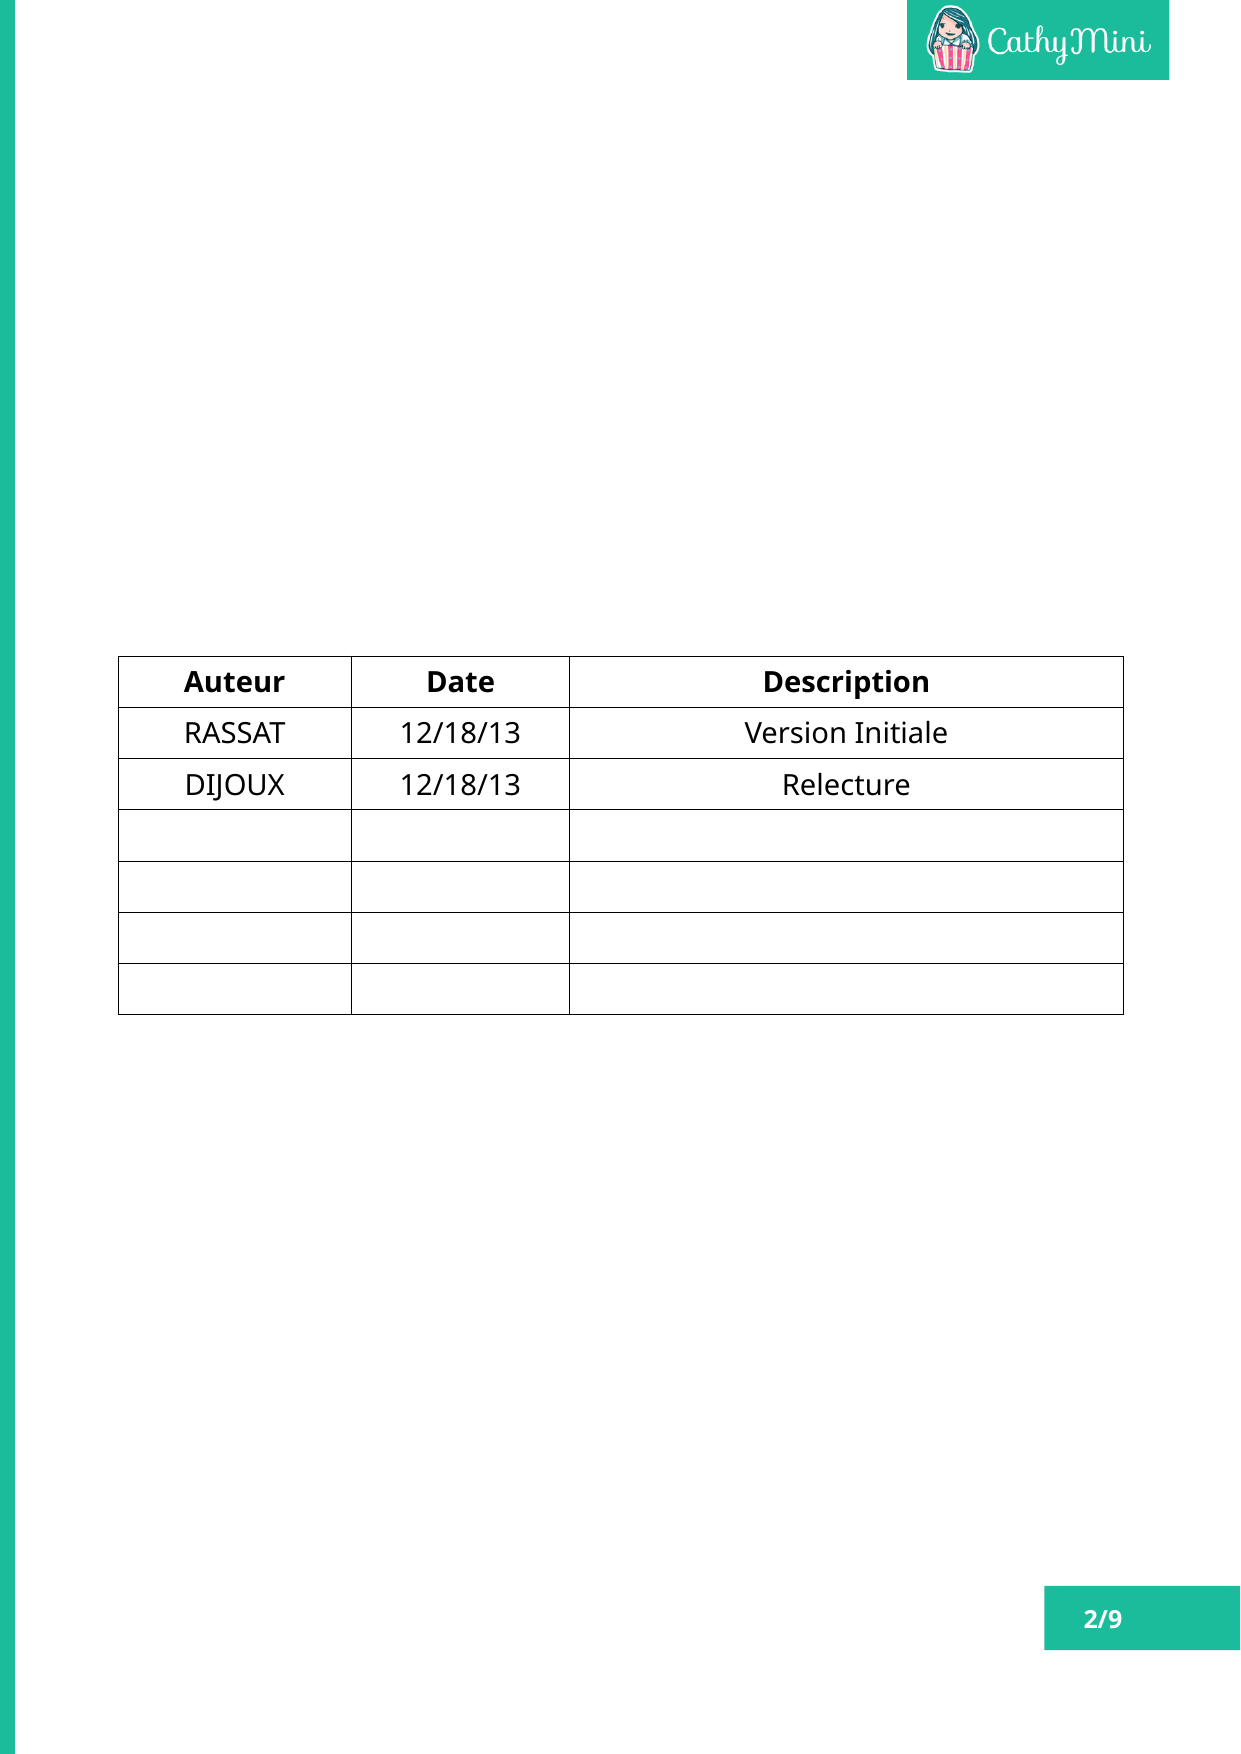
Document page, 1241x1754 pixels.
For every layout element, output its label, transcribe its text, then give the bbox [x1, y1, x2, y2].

table_cell Version Initiale [570, 708, 1123, 758]
table_cell [570, 913, 1123, 963]
table_cell [119, 964, 351, 1014]
table_header Description [570, 657, 1123, 707]
table_cell DIJOUX [119, 759, 351, 809]
table_cell [570, 964, 1123, 1014]
table_cell [570, 862, 1123, 912]
table_cell [119, 810, 351, 861]
table_cell [352, 810, 569, 861]
table_cell [119, 862, 351, 912]
table_cell Relecture [570, 759, 1123, 809]
table_header Auteur [119, 657, 351, 707]
table_cell [119, 913, 351, 963]
table_cell [352, 913, 569, 963]
table_cell [570, 810, 1123, 861]
table_header Date [352, 657, 569, 707]
table_cell [352, 862, 569, 912]
table_cell [352, 964, 569, 1014]
table_cell 18/12/13 [352, 708, 569, 758]
table_cell 18/12/13 [352, 759, 569, 809]
table_cell RASSAT [119, 708, 351, 758]
